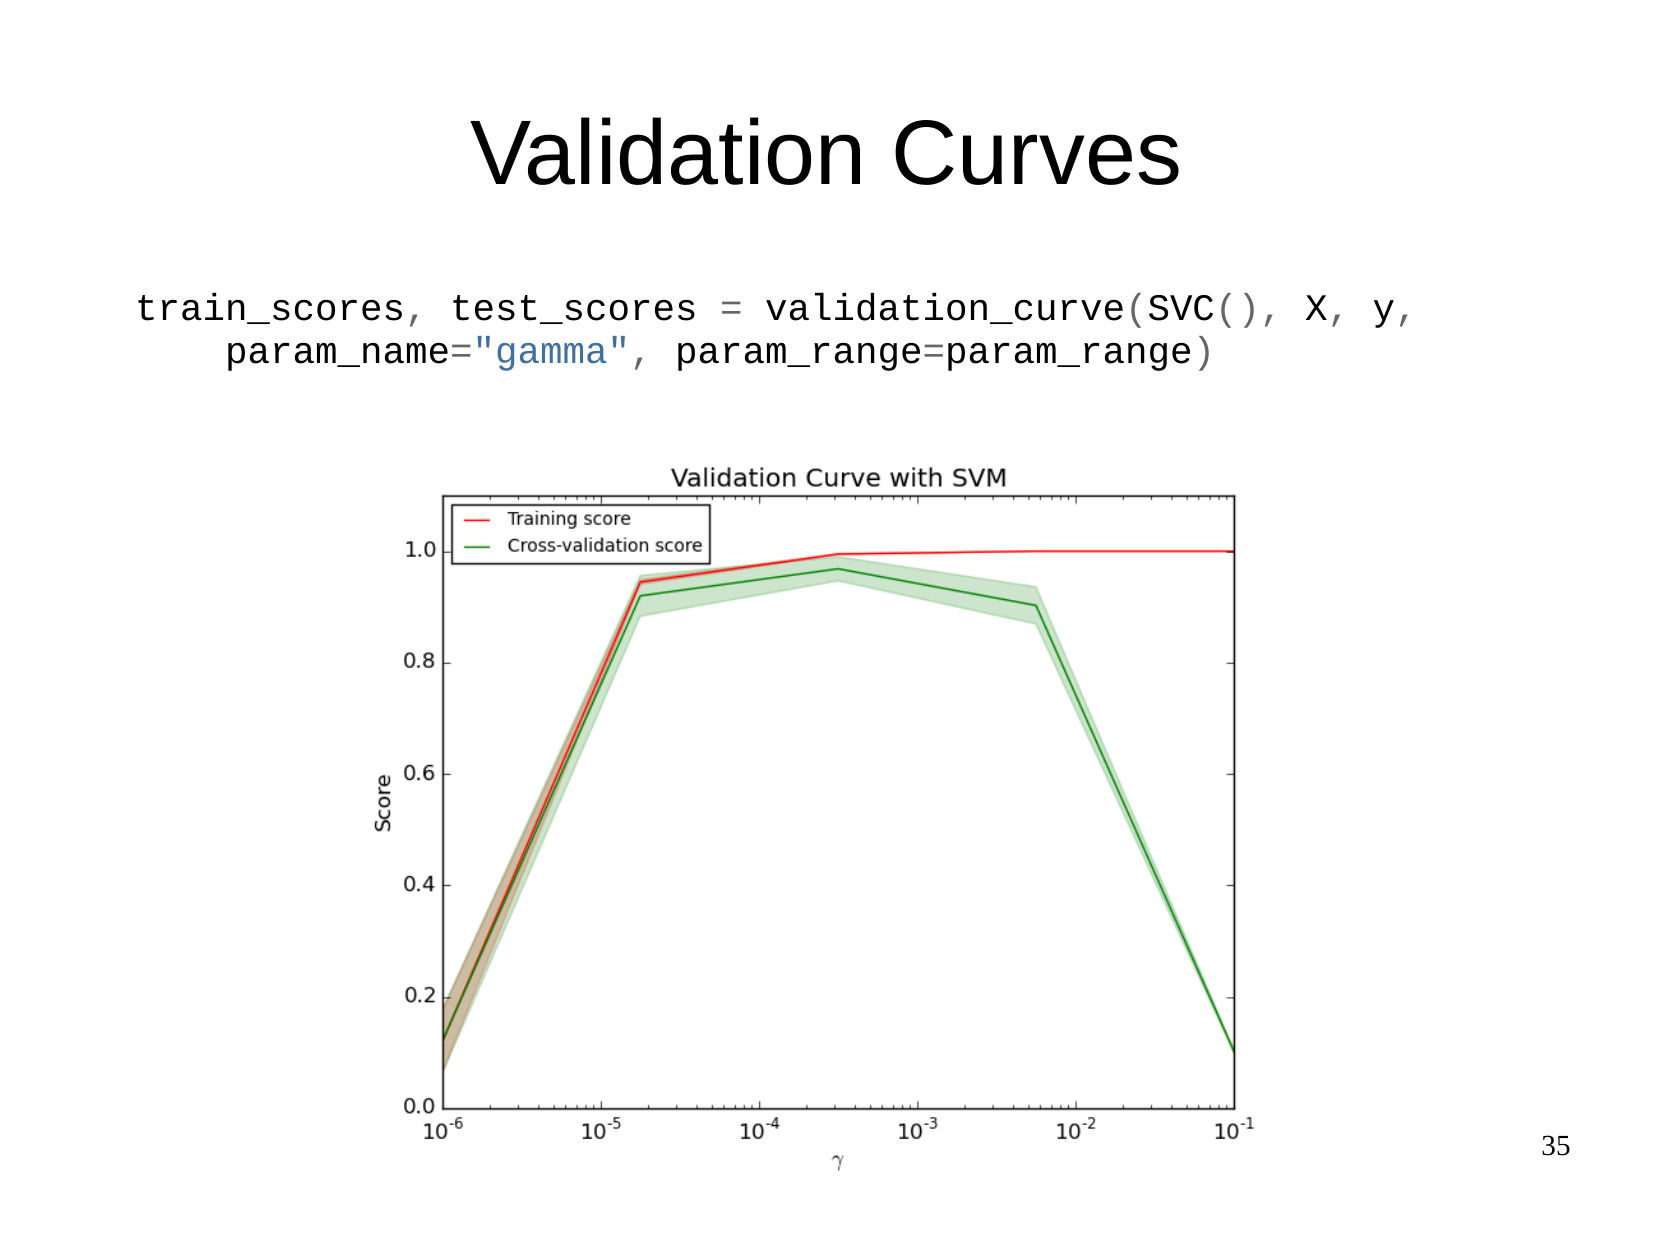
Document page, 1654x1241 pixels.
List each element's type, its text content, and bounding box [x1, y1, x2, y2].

title Validation Curves [82, 49, 1571, 257]
picture [315, 419, 1336, 1186]
text_box train_scores, test_scores = validation_curve(SVC(), X, y, param_name="gamma", param_range=param_range) [135, 289, 1517, 376]
